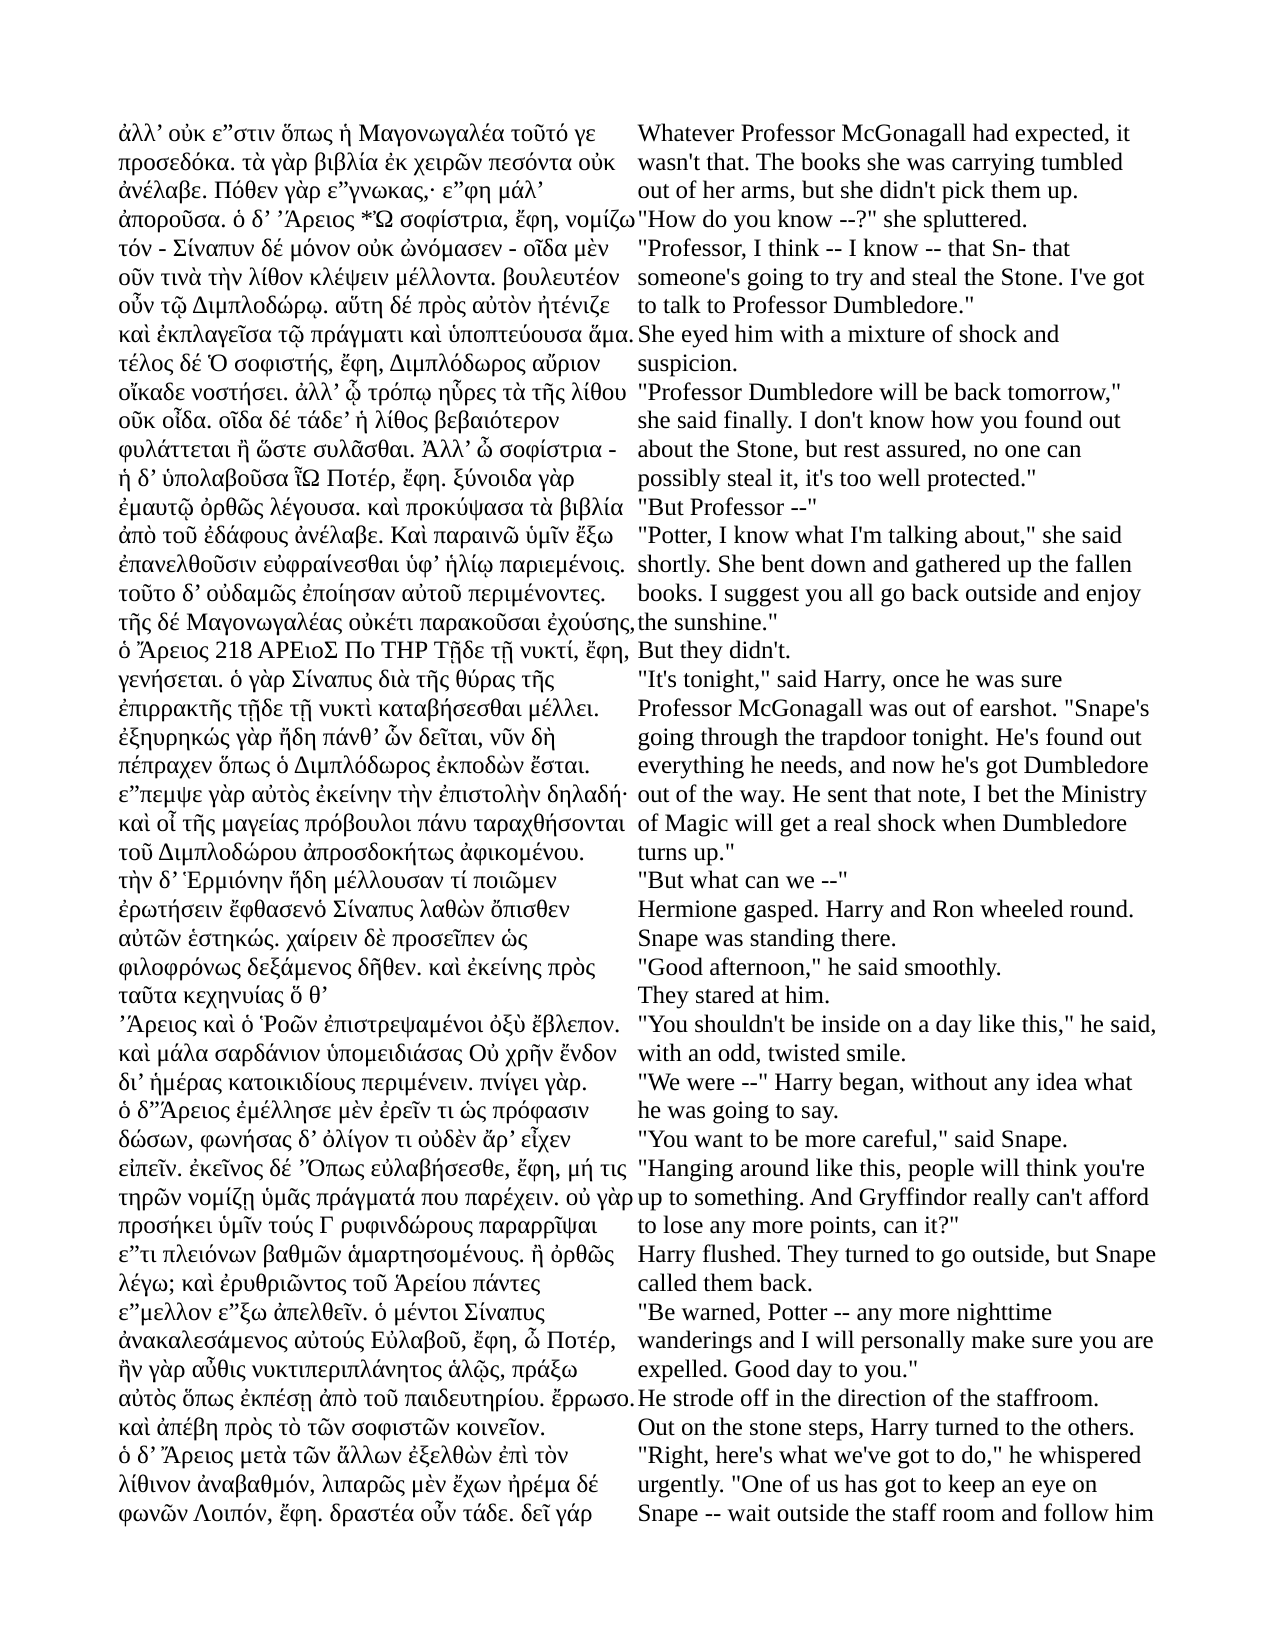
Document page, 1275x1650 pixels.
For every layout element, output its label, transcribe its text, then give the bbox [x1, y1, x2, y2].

table_cell ἀλλ’ οὐκ ε”στιν ὅπως ἡ Μαγονωγαλέα τοῦτό γε προσεδόκα. τὰ γὰρ βιβλία ἐκ χειρῶν πεσόντα οὐκ ἀνέλαβε. Πόθεν γὰρ ε”γνωκας,· ε”φη μάλ’ ἀποροῦσα. ὁ δ’ ’Άρειος *Ὠ σοφίστρια, ἔφη, νομίζω τόν - Σίναπυν δέ μόνον οὐκ ὠνόμασεν - οῖδα μὲν οῦν τινὰ τὴν λίθον κλέψειν μέλλοντα. βουλευτέον οὖν τῷ Διμπλοδώρῳ. αὕτη δέ πρὸς αὐτὸν ἠτένιζε καὶ ἐκπλαγεῖσα τῷ πράγματι καὶ ὑποπτεύουσα ἅμα. τέλος δέ Ὁ σοφιστής, ἔφη, Διμπλόδωρος αὔριον οἴκαδε νοστήσει. ἀλλ’ ᾧ τρόπῳ ηὗρες τὰ τῆς λίθου οῦκ οἶδα. οῖδα δέ τάδε’ ἡ λίθος βεβαιότερον φυλάττεται ἢ ὥστε συλᾶσθαι. Ἀλλ’ ὦ σοφίστρια - ἡ δ’ ὑπολαβοῦσα ῗΩ Ποτέρ, ἔφη. ξύνοιδα γὰρ ἐμαυτῷ ὀρθῶς λέγουσα. καὶ προκύψασα τὰ βιβλία ἀπὸ τοῦ ἐδάφους ἀνέλαβε. Καὶ παραινῶ ὑμῖν ἔξω ἐπανελθοῦσιν εὐφραίνεσθαι ὑφ’ ἡλίῳ παριεμένοις. τοῦτο δ’ οὐδαμῶς ἐποίησαν αὐτοῦ περιμένοντες. τῆς δέ Μαγονωγαλέας οὐκέτι παρακοῦσαι ἐχούσης, ὁ Ἄρειος 218 ΑΡΕιοΣ Πο ΤΗΡ Τῇδε τῇ νυκτί, ἔφη, γενήσεται. ὁ γὰρ Σίναπυς διὰ τῆς θύρας τῆς ἐπιρρακτῆς τῇδε τῇ νυκτὶ καταβήσεσθαι μέλλει. ἐξηυρηκώς γὰρ ἤδη πάνθ’ ὧν δεῖται, νῦν δὴ πέπραχεν ὅπως ὁ Διμπλόδωρος ἐκποδὼν ἔσται. ε”πεμψε γὰρ αὐτὸς ἐκείνην τὴν ἐπιστολὴν δηλαδή· καὶ οἶ τῆς μαγείας πρόβουλοι πάνυ ταραχθήσονται τοῦ Διμπλοδώρου ἀπροσδοκήτως ἀφικομένου. τὴν δ’ Ἑρμιόνην ἥδη μέλλουσαν τί ποιῶμεν ἐρωτήσειν ἔφθασενὁ Σίναπυς λαθὼν ὄπισθεν αὐτῶν ἑστηκώς. χαίρειν δὲ προσεῖπεν ὡς φιλοφρόνως δεξάμενος δῆθεν. καὶ ἐκείνης πρὸς ταῦτα κεχηνυίας ὅ θ’ ’Άρειος καὶ ὁ Ῥοῶν ἐπιστρεψαμένοι ὀξὺ ἔβλεπον. καὶ μάλα σαρδάνιον ὑπομειδιάσας Οὐ χρῆν ἔνδον δι’ ἡμέρας κατοικιδίους περιμένειν. πνίγει γὰρ. ὁ δ”Άρειος ἐμέλλησε μὲν ἐρεῖν τι ὡς πρόφασιν δώσων, φωνήσας δ’ ὀλίγον τι οὐδὲν ἄρ’ εἶχεν εἰπεῖν. ἐκεῖνος δέ ’Όπως εὐλαβήσεσθε, ἔφη, μή τις τηρῶν νομίζῃ ὑμᾶς πράγματά που παρέχειν. οὐ γὰρ προσήκει ὑμῖν τούς Γ ρυφινδώρους παραρρῖψαι ε”τι πλειόνων βαθμῶν ἁμαρτησομένους. ἢ ὀρθῶς λέγω; καὶ ἐρυθριῶντος τοῦ Ἁρείου πάντες ε”μελλον ε”ξω ἀπελθεῖν. ὁ μέντοι Σίναπυς ἀνακαλεσάμενος αὐτούς Εὐλαβοῦ, ἔφη, ὦ Ποτέρ, ἢν γὰρ αὖθις νυκτιπεριπλάνητος ἁλῷς, πράξω αὐτὸς ὅπως ἐκπέσῃ ἀπὸ τοῦ παιδευτηρίου. ἔρρωσο. καὶ ἀπέβη πρὸς τὸ τῶν σοφιστῶν κοινεῖον. ὁ δ’ Ἄρειος μετὰ τῶν ἄλλων ἐξελθὼν ἐπὶ τὸν λίθινον ἀναβαθμόν, λιπαρῶς μὲν ἔχων ἠρέμα δέ φωνῶν Λοιπόν, ἔφη. δραστέα οὖν τάδε. δεῖ γάρ [118, 118, 637, 1527]
table_cell Whatever Professor McGonagall had expected, it wasn't that. The books she was carrying tumbled out of her arms, but she didn't pick them up. "How do you know --?" she spluttered. "Professor, I think -- I know -- that Sn- that someone's going to try and steal the Stone. I've got to talk to Professor Dumbledore." She eyed him with a mixture of shock and suspicion. "Professor Dumbledore will be back tomorrow," she said finally. I don't know how you found out about the Stone, but rest assured, no one can possibly steal it, it's too well protected." "But Professor --" "Potter, I know what I'm talking about," she said shortly. She bent down and gathered up the fallen books. I suggest you all go back outside and enjoy the sunshine." But they didn't. "It's tonight," said Harry, once he was sure Professor McGonagall was out of earshot. "Snape's going through the trapdoor tonight. He's found out everything he needs, and now he's got Dumbledore out of the way. He sent that note, I bet the Ministry of Magic will get a real shock when Dumbledore turns up." "But what can we --" Hermione gasped. Harry and Ron wheeled round. Snape was standing there. "Good afternoon," he said smoothly. They stared at him. "You shouldn't be inside on a day like this," he said, with an odd, twisted smile. "We were --" Harry began, without any idea what he was going to say. "You want to be more careful," said Snape. "Hanging around like this, people will think you're up to something. And Gryffindor really can't afford to lose any more points, can it?" Harry flushed. They turned to go outside, but Snape called them back. "Be warned, Potter -- any more nighttime wanderings and I will personally make sure you are expelled. Good day to you." He strode off in the direction of the staffroom. Out on the stone steps, Harry turned to the others. "Right, here's what we've got to do," he whispered urgently. "One of us has got to keep an eye on Snape -- wait outside the staff room and follow him [637, 118, 1157, 1527]
